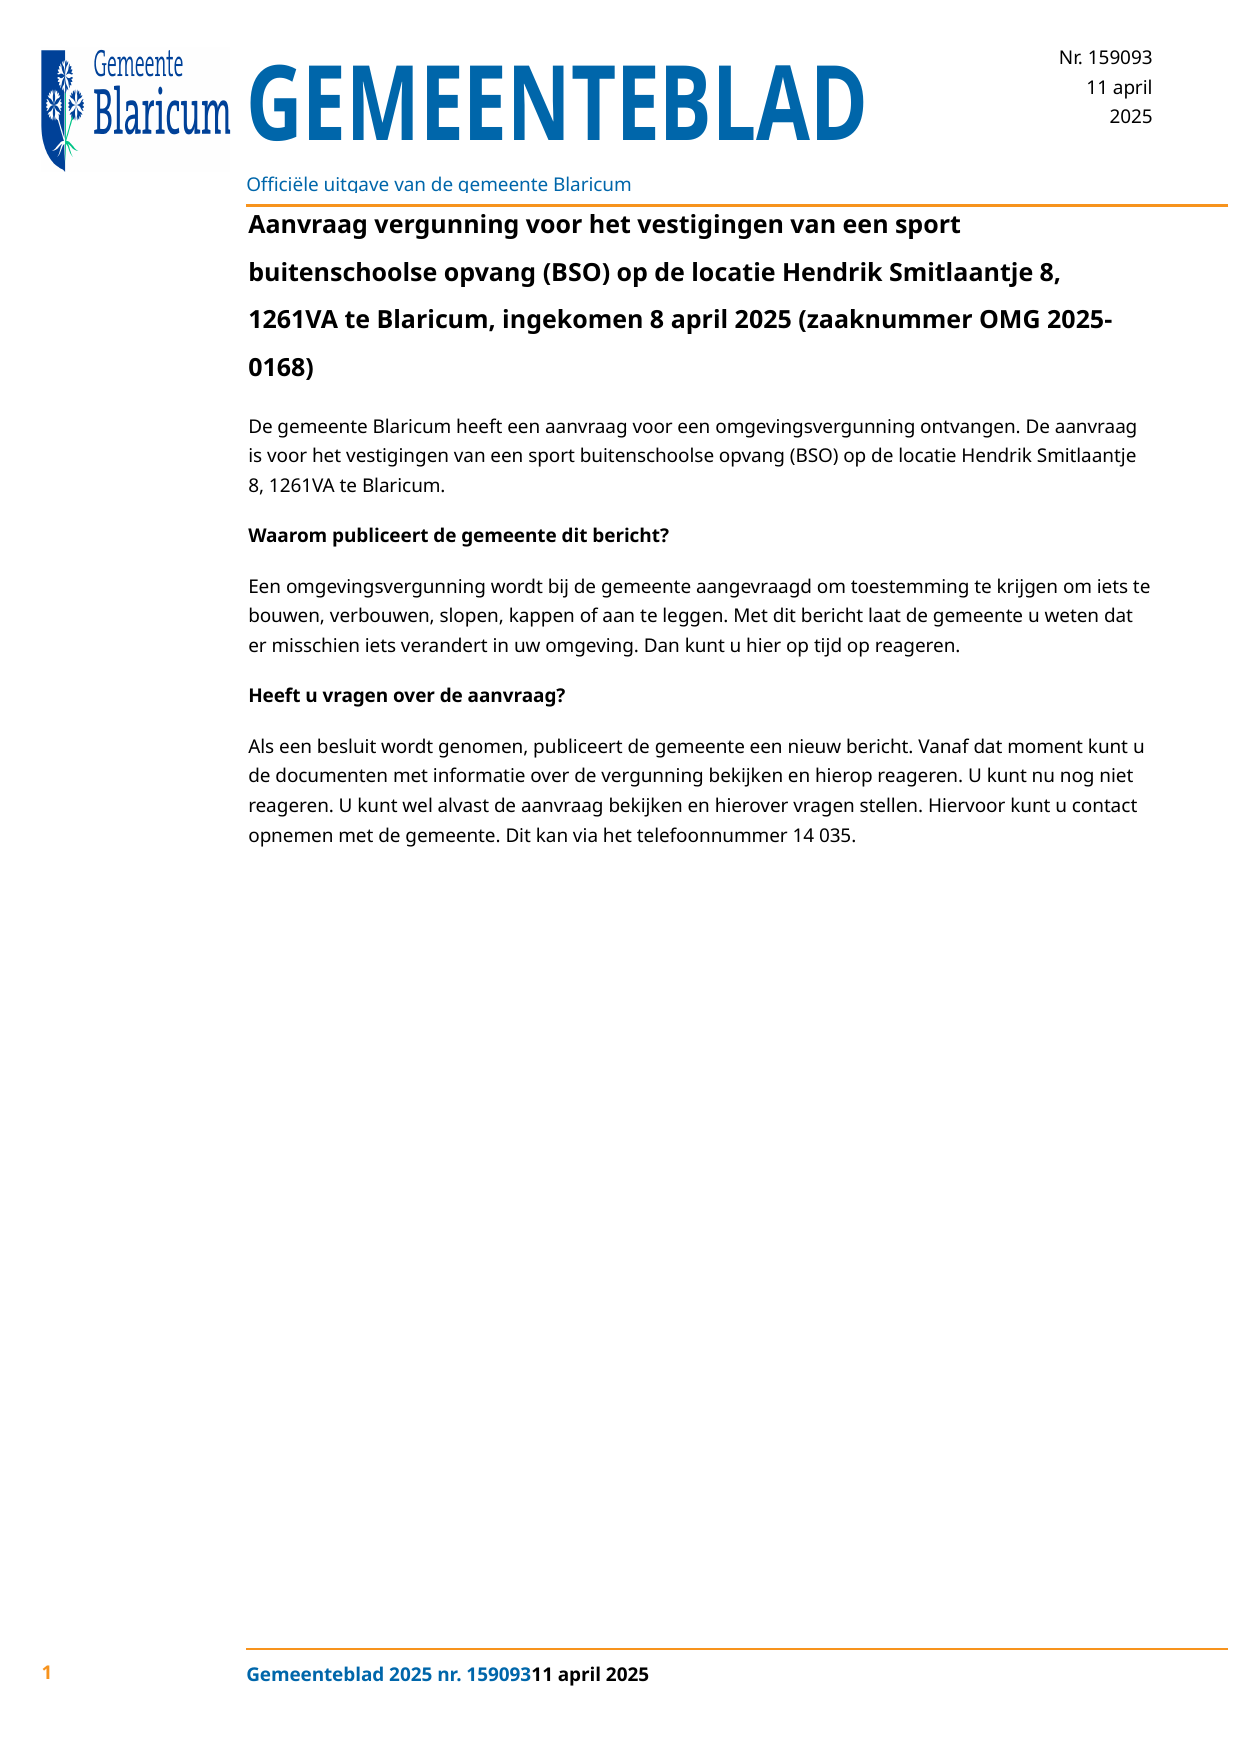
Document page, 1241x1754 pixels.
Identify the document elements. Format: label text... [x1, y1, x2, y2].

text Als een besluit wordt genomen, publiceert de gemeente een nieuw bericht. Vanaf dat moment kunt u de documenten met informatie over de vergunning bekijken en hierop reageren. U kunt nu nog niet reageren. U kunt wel alvast de aanvraag bekijken en hierover vragen stellen. Hiervoor kunt u contact opnemen met de gemeente. Dit kan via het telefoonnummer 14 035. [248, 733, 1152, 848]
text Aanvraag vergunning voor het vestigingen van een sport buitenschoolse opvang (BSO) op de locatie Hendrik Smitlaantje 8, 1261VA te Blaricum, ingekomen 8 april 2025 (zaaknummer OMG 2025-0168) [248, 207, 1152, 384]
text Waarom publiceert de gemeente dit bericht? [248, 523, 1152, 548]
text Heeft u vragen over de aanvraag? [248, 683, 1152, 708]
picture [41, 47, 231, 172]
text Een omgevingsvergunning wordt bij de gemeente aangevraagd om toestemming te krijgen om iets te bouwen, verbouwen, slopen, kappen of aan te leggen. Met dit bericht laat de gemeente u weten dat er misschien iets verandert in uw omgeving. Dan kunt u hier op tijd op reageren. [248, 573, 1152, 658]
text De gemeente Blaricum heeft een aanvraag voor een omgevingsvergunning ontvangen. De aanvraag is voor het vestigingen van een sport buitenschoolse opvang (BSO) op de locatie Hendrik Smitlaantje 8, 1261VA te Blaricum. [248, 413, 1152, 498]
